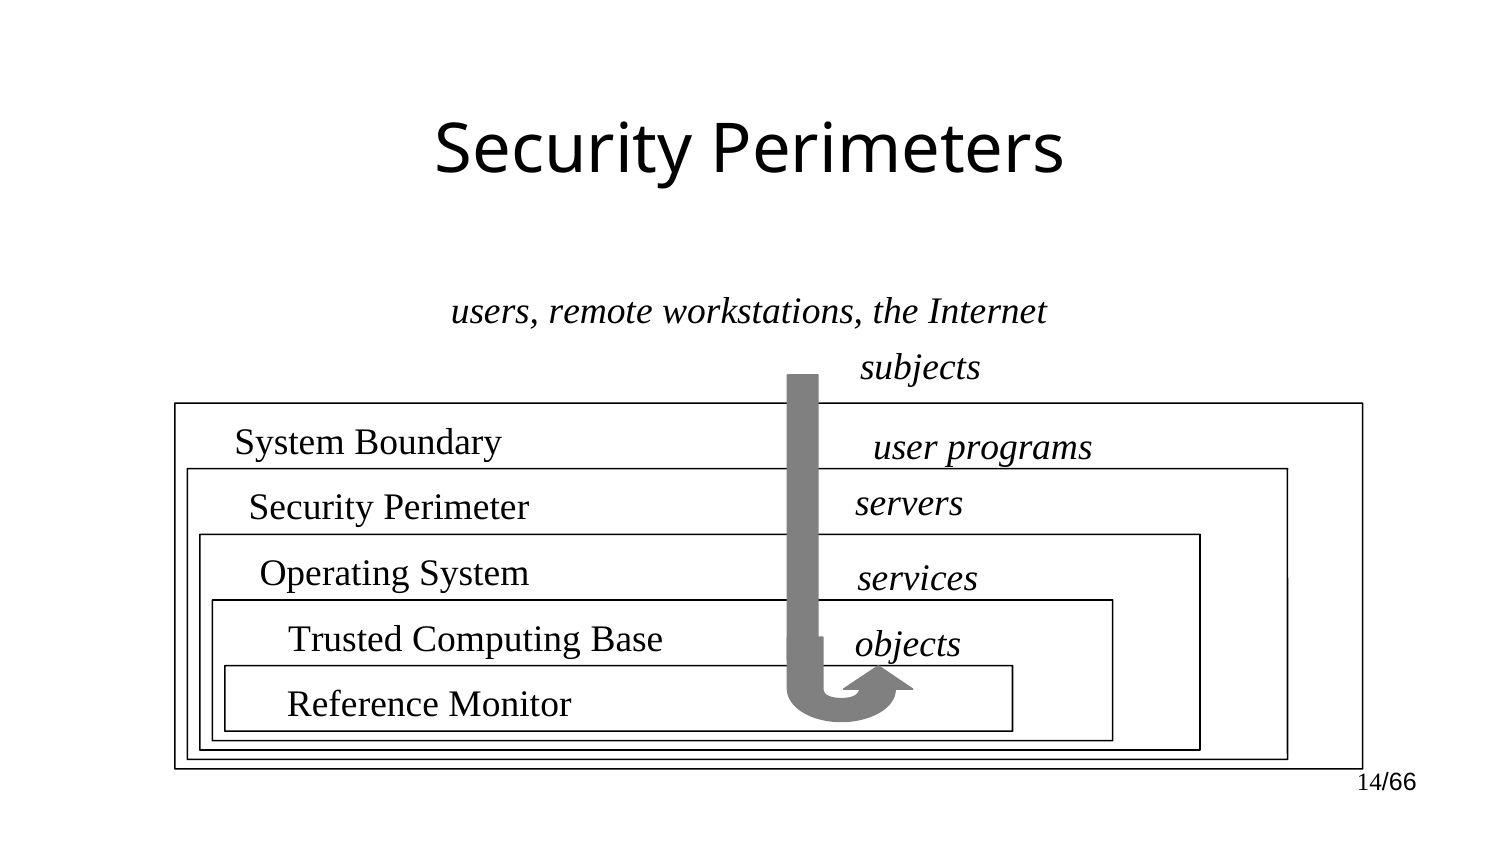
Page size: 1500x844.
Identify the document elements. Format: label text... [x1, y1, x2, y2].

text_box Operating System [244, 543, 545, 599]
title Security Perimeters [112, 74, 1388, 216]
text_box Reference Monitor [272, 675, 587, 734]
text_box users, remote workstations, the Internet [436, 281, 1063, 340]
text_box subjects [845, 337, 996, 396]
text_box objects [840, 614, 977, 673]
text_box servers [840, 473, 979, 532]
text_box Trusted Computing Base [273, 609, 679, 668]
text_box [787, 375, 913, 722]
text_box Security Perimeter [234, 478, 545, 533]
text_box user programs [858, 417, 1108, 476]
text_box System Boundary [219, 412, 518, 467]
text_box services [842, 548, 994, 607]
